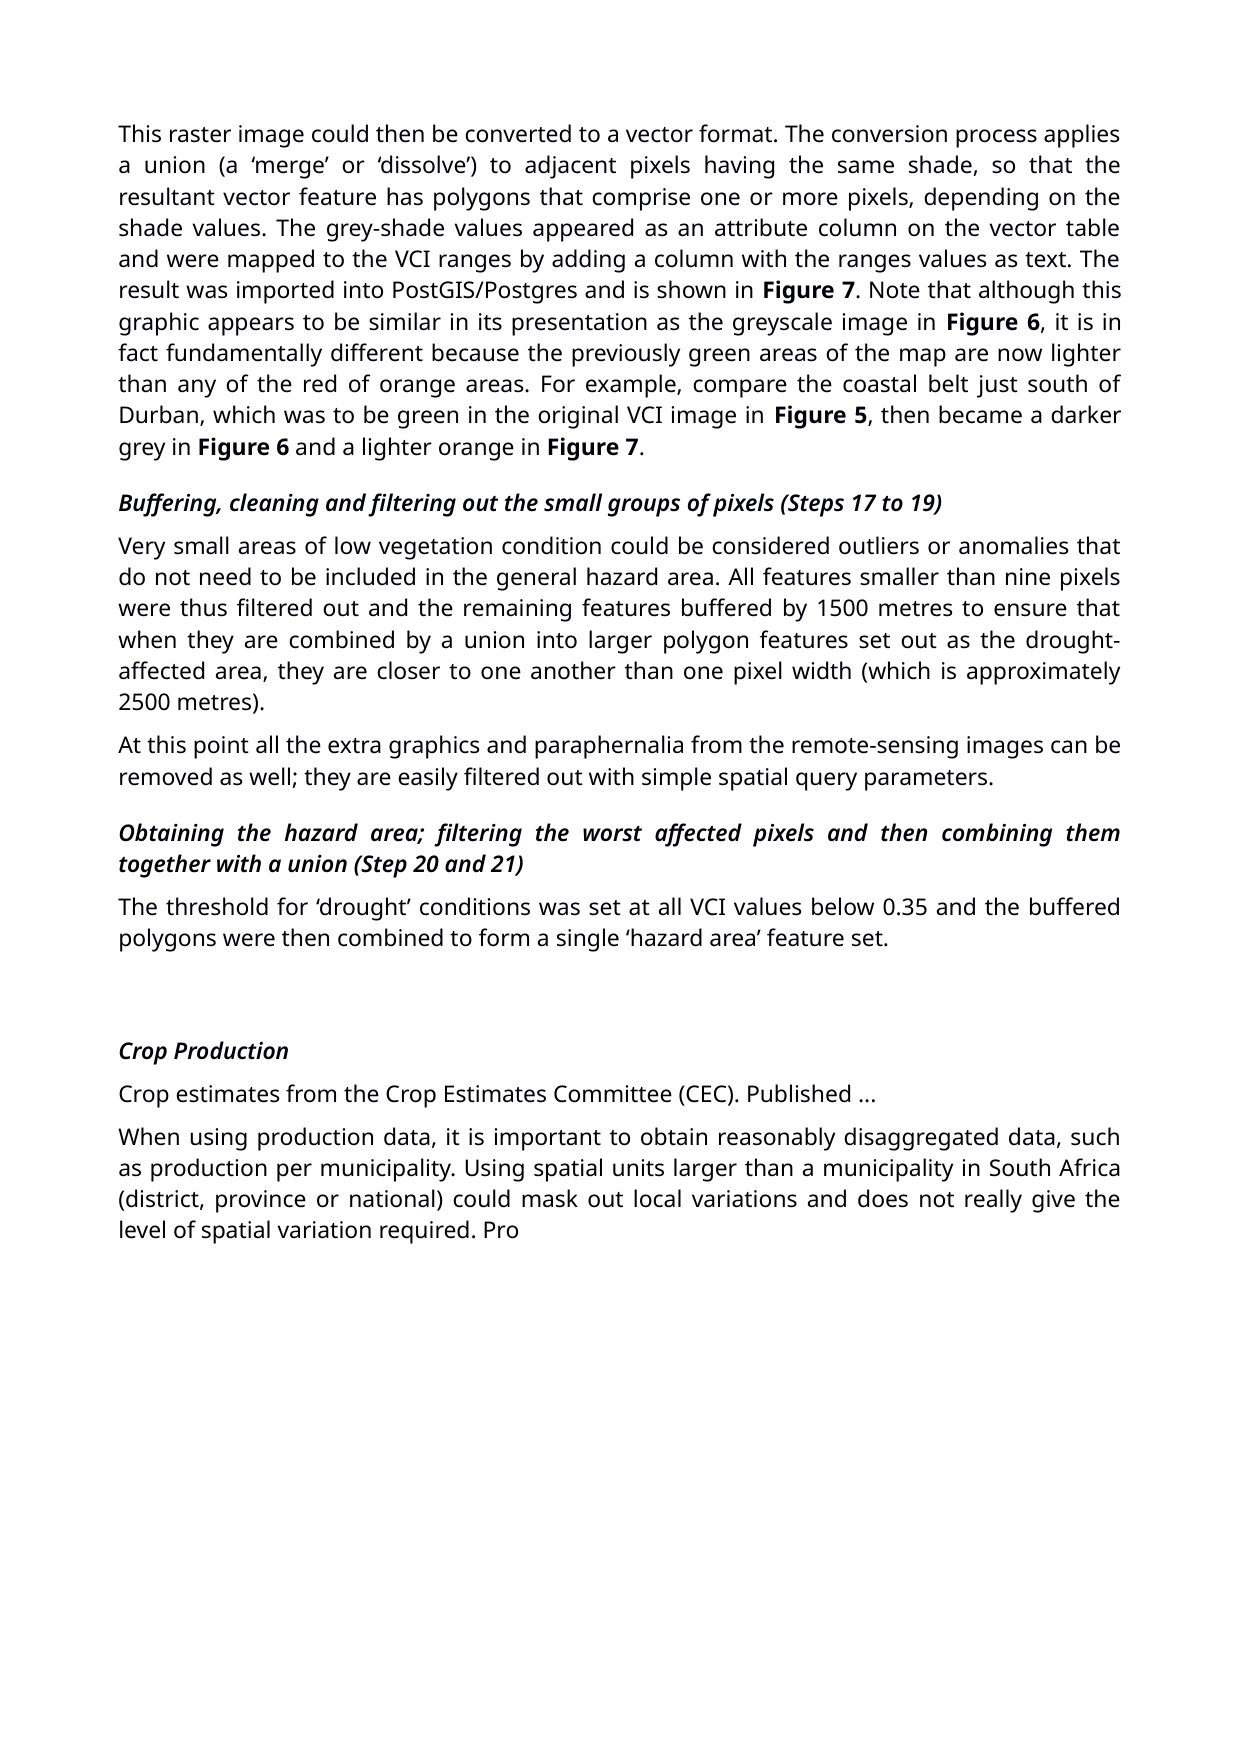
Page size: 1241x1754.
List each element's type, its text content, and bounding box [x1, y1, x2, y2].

text Crop estimates from the Crop Estimates Committee (CEC). Published ... [118, 1078, 1122, 1109]
text Very small areas of low vegetation condition could be considered outliers or anomalies that do not need to be included in the general hazard area. All features smaller than nine pixels were thus filtered out and the remaining features buffered by 1500 metres to ensure that when they are combined by a union into larger polygon features set out as the drought-affected area, they are closer to one another than one pixel width (which is approximately 2500 metres). [118, 530, 1122, 717]
subtitle Crop Production [118, 1035, 1122, 1066]
text The threshold for ‘drought’ conditions was set at all VCI values below 0.35 and the buffered polygons were then combined to form a single ‘hazard area’ feature set. [118, 891, 1122, 953]
text This raster image could then be converted to a vector format. The conversion process applies a union (a ‘merge’ or ‘dissolve’) to adjacent pixels having the same shade, so that the resultant vector feature has polygons that comprise one or more pixels, depending on the shade values. The grey-shade values appeared as an attribute column on the vector table and were mapped to the VCI ranges by adding a column with the ranges values as text. The result was imported into PostGIS/Postgres and is shown in Figure 8. Note that although this graphic appears to be similar in its presentation as the greyscale image in Figure 7, it is in fact fundamentally different because the previously green areas of the map are now lighter than any of the red of orange areas. For example, compare the coastal belt just south of Durban, which was to be green in the original VCI image in Figure 6, then became a darker grey in Figure 7 and a lighter orange in Figure 8. [118, 118, 1122, 462]
subtitle Buffering, cleaning and filtering out the small groups of pixels (Steps 17 to 19) [118, 487, 1122, 518]
text At this point all the extra graphics and paraphernalia from the remote-sensing images can be removed as well; they are easily filtered out with simple spatial query parameters. [118, 729, 1122, 792]
text When using production data, it is important to obtain reasonably disaggregated data, such as production per municipality. Using spatial units larger than a municipality in South Africa (district, province or national) could mask out local variations and does not really give the level of spatial variation required. Pro [118, 1121, 1122, 1246]
subtitle Obtaining the hazard area; filtering the worst affected pixels and then combining them together with a union (Step 20 and 21) [118, 817, 1122, 879]
